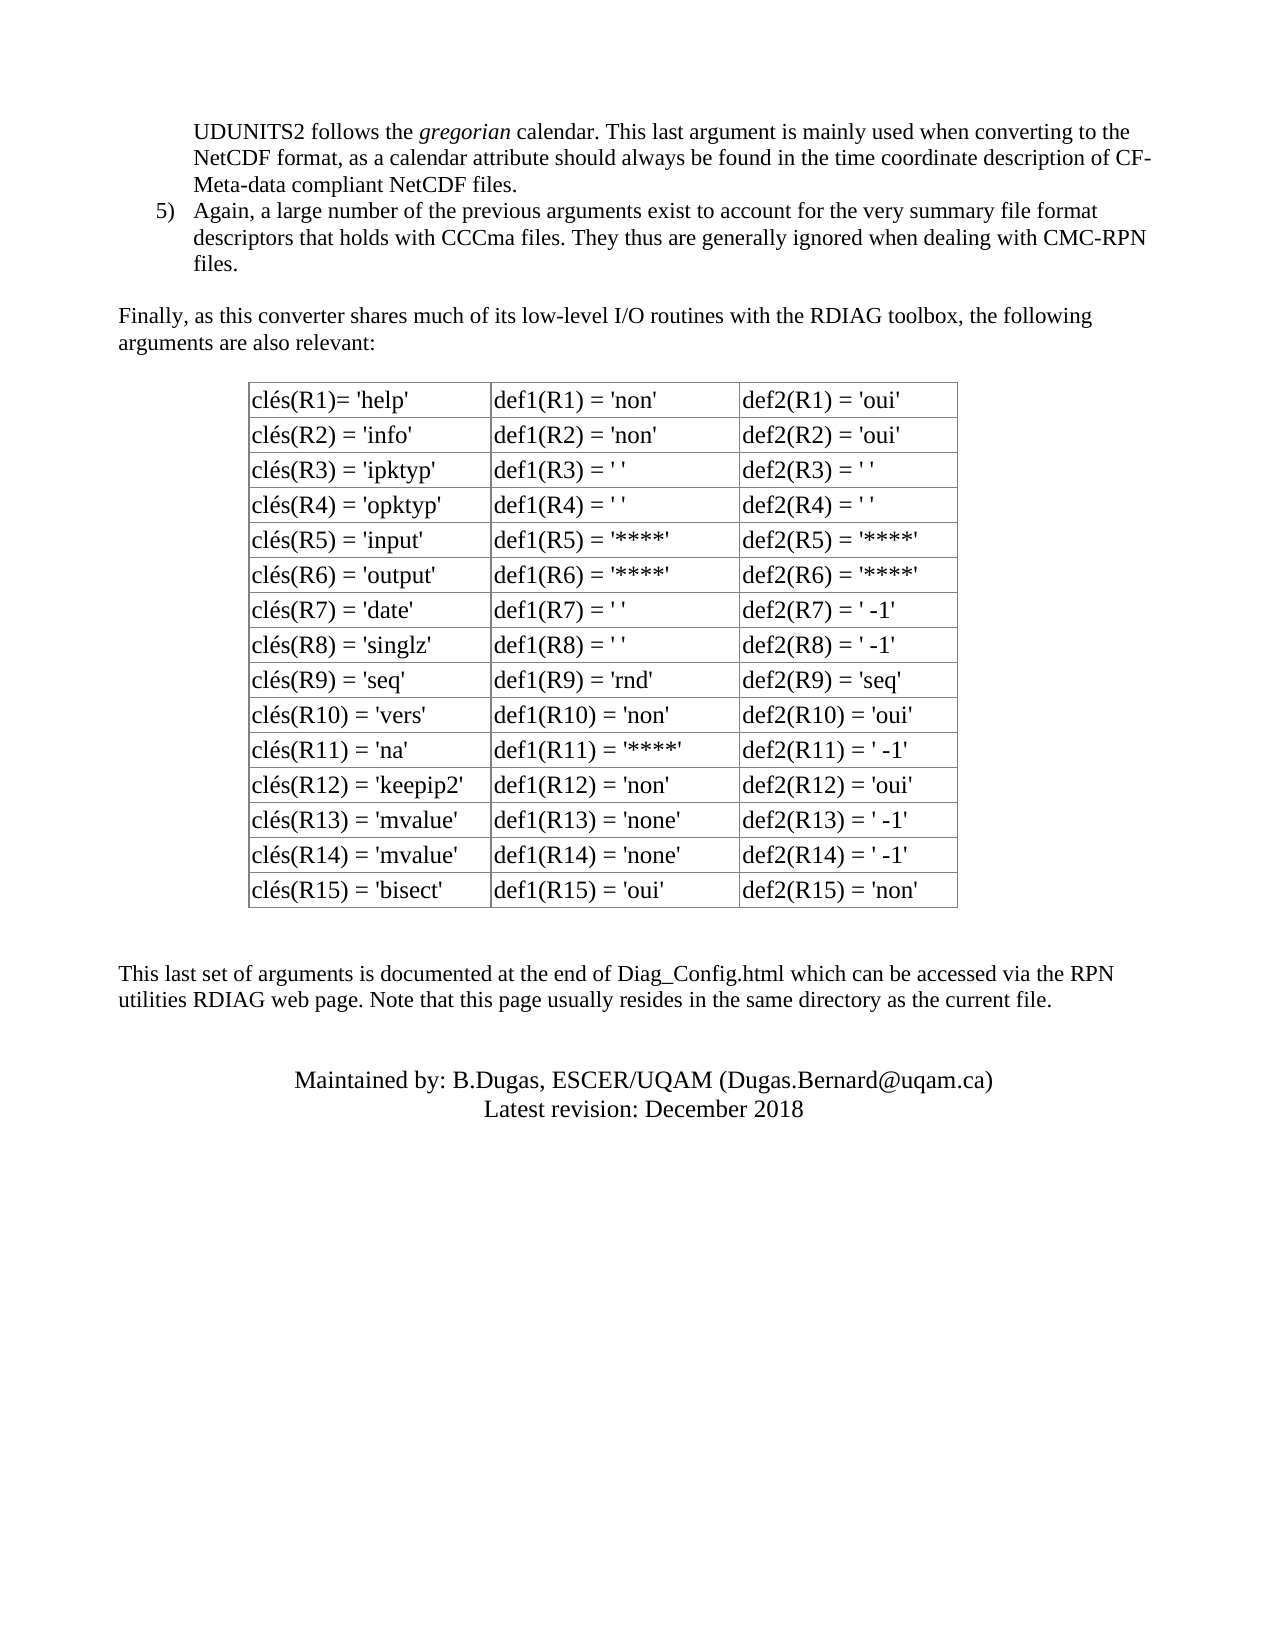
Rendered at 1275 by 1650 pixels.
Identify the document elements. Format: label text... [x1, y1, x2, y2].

table_cell def1(R6) = '****' [492, 558, 739, 592]
table_cell def2(R5) = '****' [740, 523, 957, 557]
table_cell def2(R2) = 'oui' [740, 418, 957, 452]
table_cell def2(R7) = ' -1' [740, 593, 957, 627]
table_cell clés(R5) = 'input' [250, 523, 490, 557]
table_cell def2(R10) = 'oui' [740, 698, 957, 732]
table_cell def2(R4) = ' ' [740, 488, 957, 522]
text Maintained by: B.Dugas, ESCER/UQAM (Dugas.Bernard@uqam.ca) [118, 1065, 1157, 1094]
table_cell def1(R4) = ' ' [492, 488, 739, 522]
table_cell clés(R9) = 'seq' [250, 663, 490, 697]
table_cell clés(R15) = 'bisect' [250, 873, 490, 907]
table_cell clés(R13) = 'mvalue' [250, 803, 490, 837]
table_cell def1(R7) = ' ' [492, 593, 739, 627]
table_cell def1(R9) = 'rnd' [492, 663, 739, 697]
table_cell def2(R3) = ' ' [740, 453, 957, 487]
table_cell def2(R8) = ' -1' [740, 628, 957, 662]
table_cell def1(R10) = 'non' [492, 698, 739, 732]
text This last set of arguments is documented at the end of Diag_Config.html which can be accessed via the RPN utilities RDIAG web page. Note that this page usually resides in the same directory as the current file. [118, 960, 1157, 1012]
table_cell clés(R7) = 'date' [250, 593, 490, 627]
table_cell clés(R10) = 'vers' [250, 698, 490, 732]
table_cell clés(R6) = 'output' [250, 558, 490, 592]
table_cell def1(R3) = ' ' [492, 453, 739, 487]
table_cell def2(R15) = 'non' [740, 873, 957, 907]
table_cell clés(R12) = 'keepip2' [250, 768, 490, 802]
table_cell def2(R13) = ' -1' [740, 803, 957, 837]
table_cell clés(R11) = 'na' [250, 733, 490, 767]
table_cell clés(R8) = 'singlz' [250, 628, 490, 662]
table_cell clés(R14) = 'mvalue' [250, 838, 490, 872]
table_cell def2(R9) = 'seq' [740, 663, 957, 697]
table_cell def1(R2) = 'non' [492, 418, 739, 452]
table_header def1(R1) = 'non' [492, 383, 739, 417]
table_header clés(R1)= 'help' [250, 383, 490, 417]
text Latest revision: December 2018 [118, 1094, 1157, 1123]
table_cell def1(R15) = 'oui' [492, 873, 739, 907]
table_cell def1(R14) = 'none' [492, 838, 739, 872]
table_cell def2(R12) = 'oui' [740, 768, 957, 802]
table_cell def1(R13) = 'none' [492, 803, 739, 837]
table_cell def2(R14) = ' -1' [740, 838, 957, 872]
list Again, a large number of the previous arguments exist to account for the very summary file format descriptors that holds with CCCma files. They thus are generally ignored when dealing with CMC-RPN files. [156, 197, 1157, 276]
table_cell def2(R11) = ' -1' [740, 733, 957, 767]
table_cell clés(R4) = 'opktyp' [250, 488, 490, 522]
list UDUNITS2 follows the gregorian calendar. This last argument is mainly used when converting to the NetCDF format, as a calendar attribute should always be found in the time coordinate description of CF-Meta-data compliant NetCDF files. [156, 118, 1157, 197]
table_cell def2(R6) = '****' [740, 558, 957, 592]
table_cell clés(R3) = 'ipktyp' [250, 453, 490, 487]
table_cell def1(R5) = '****' [492, 523, 739, 557]
text Finally, as this converter shares much of its low-level I/O routines with the RDIAG toolbox, the following arguments are also relevant: [118, 303, 1157, 355]
table_cell clés(R2) = 'info' [250, 418, 490, 452]
table_cell def1(R12) = 'non' [492, 768, 739, 802]
table_cell def1(R11) = '****' [492, 733, 739, 767]
table_header def2(R1) = 'oui' [740, 383, 957, 417]
table_cell def1(R8) = ' ' [492, 628, 739, 662]
